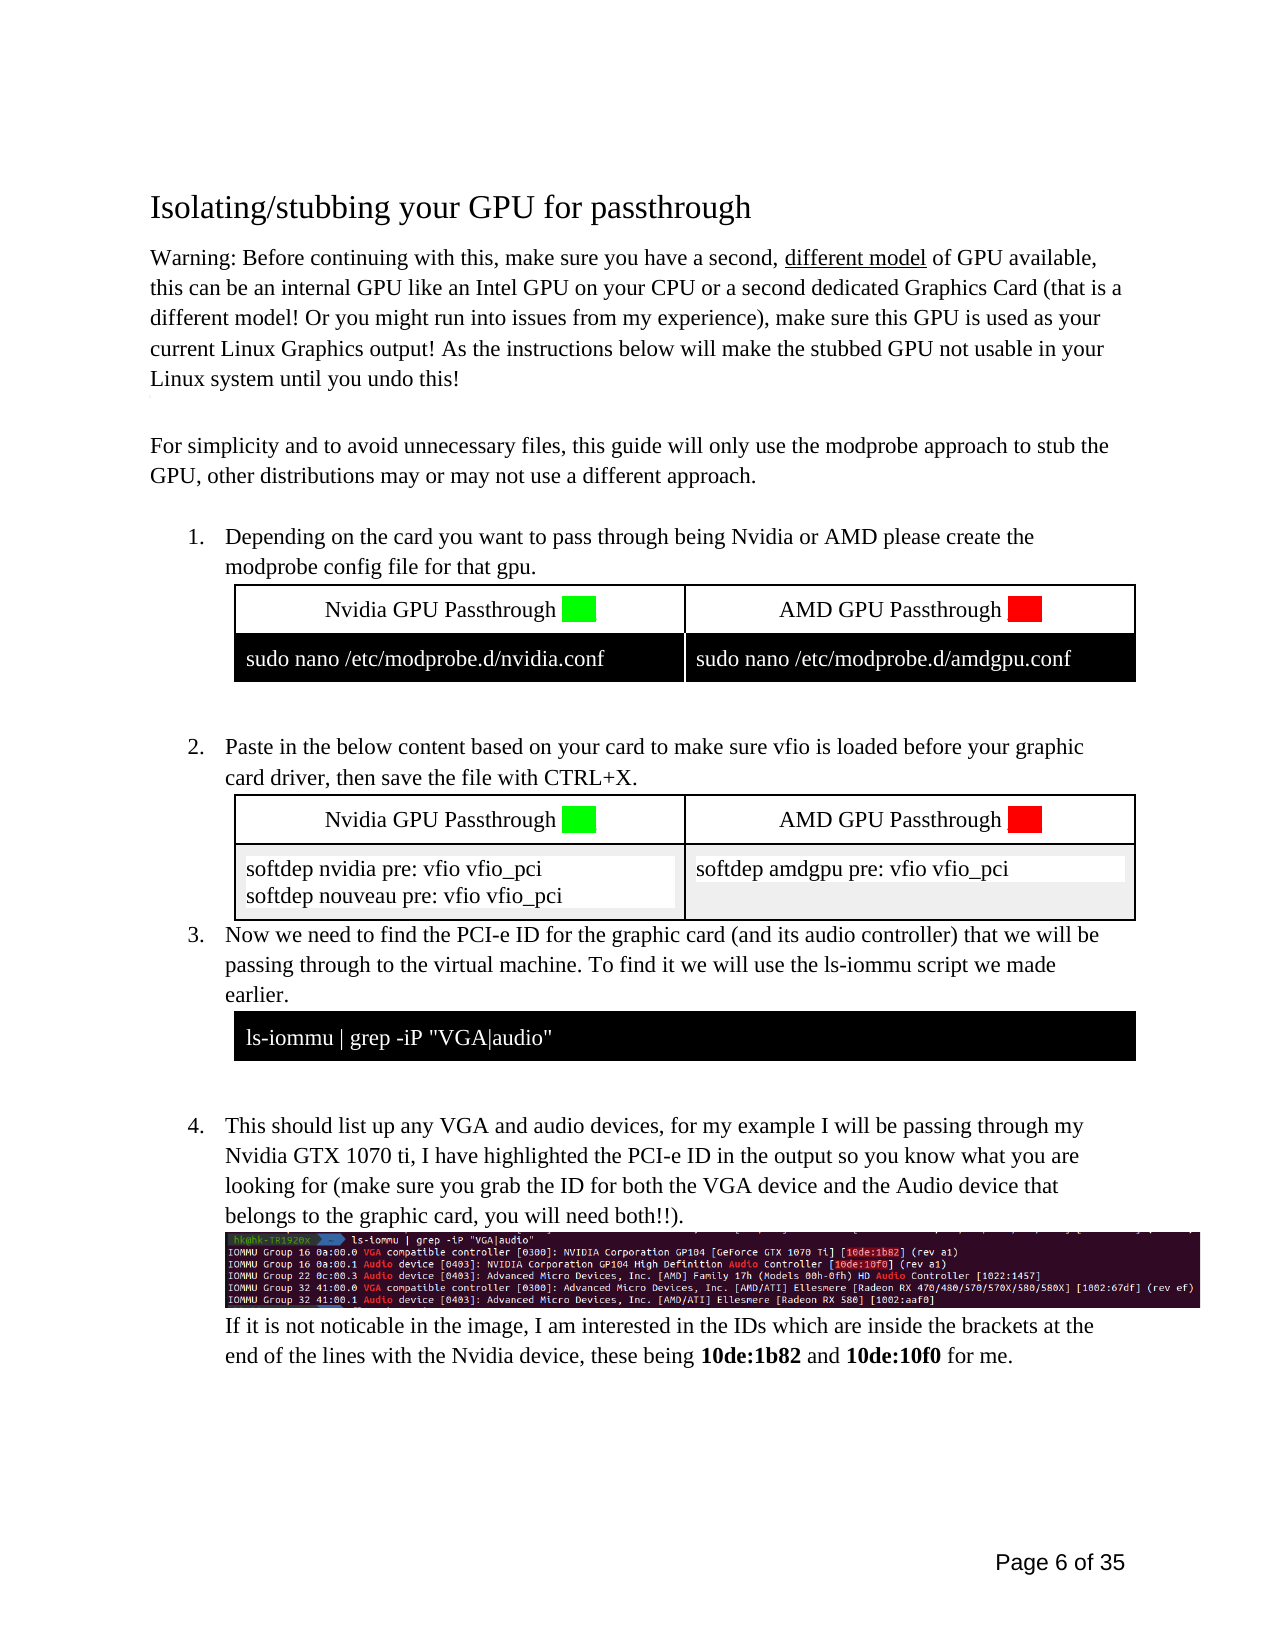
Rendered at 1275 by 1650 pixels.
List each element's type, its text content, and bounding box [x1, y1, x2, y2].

table_cell sudo nano /etc/modprobe.d/nvidia.conf [236, 635, 684, 682]
list Depending on the card you want to pass through being Nvidia or AMD please create the modprobe config file for that gpu. [187, 523, 1125, 579]
list Paste in the below content based on your card to make sure vfio is loaded before your graphic card driver, then save the file with CTRL+X. [187, 733, 1125, 790]
table_cell [686, 684, 1134, 731]
table_header Nvidia GPU Passthrough ___ [236, 796, 684, 843]
table_header AMD GPU Passthrough ___ [686, 796, 1134, 843]
table_cell sudo nano /etc/modprobe.d/amdgpu.conf [686, 635, 1134, 682]
table_header AMD GPU Passthrough ___ [686, 586, 1134, 633]
picture [225, 1232, 1200, 1308]
subtitle Isolating/stubbing your GPU for passthrough [150, 187, 1125, 226]
text For simplicity and to avoid unnecessary files, this guide will only use the modprobe approach to stub the GPU, other distributions may or may not use a different approach. [150, 432, 1125, 489]
table_header Nvidia GPU Passthrough ___ [236, 586, 684, 633]
table_cell [236, 684, 684, 731]
list Now we need to find the PCI-e ID for the graphic card (and its audio controller) that we will be passing through to the virtual machine. To find it we will use the ls-iommu script we made earlier. [187, 921, 1125, 1007]
list This should list up any VGA and audio devices, for my example I will be passing through my Nvidia GTX 1070 ti, I have highlighted the PCI-e ID in the output so you know what you are looking for (make sure you grab the ID for both the VGA device and the Audio device that belongs to the graphic card, you will need both!!). If it is not noticable in the image, I am interested in the IDs which are inside the brackets at the end of the lines with the Nvidia device, these being 10de:1b82 and 10de:10f0 for me. [187, 1112, 1125, 1368]
text Warning: Before continuing with this, make sure you have a second, different model of GPU available, this can be an internal GPU like an Intel GPU on your CPU or a second dedicated Graphics Card (that is a different model! Or you might run into issues from my experience), make sure this GPU is used as your current Linux Graphics output! As the instructions below will make the stubbed GPU not usable in your Linux system until you undo this! [150, 244, 1125, 391]
table_header ls-iommu | grep -iP "VGA|audio" [236, 1014, 1134, 1061]
table_cell [236, 1063, 1134, 1110]
table_cell softdep nvidia pre: vfio vfio_pci softdep nouveau pre: vfio vfio_pci [236, 845, 684, 919]
table_cell softdep amdgpu pre: vfio vfio_pci [686, 845, 1134, 919]
